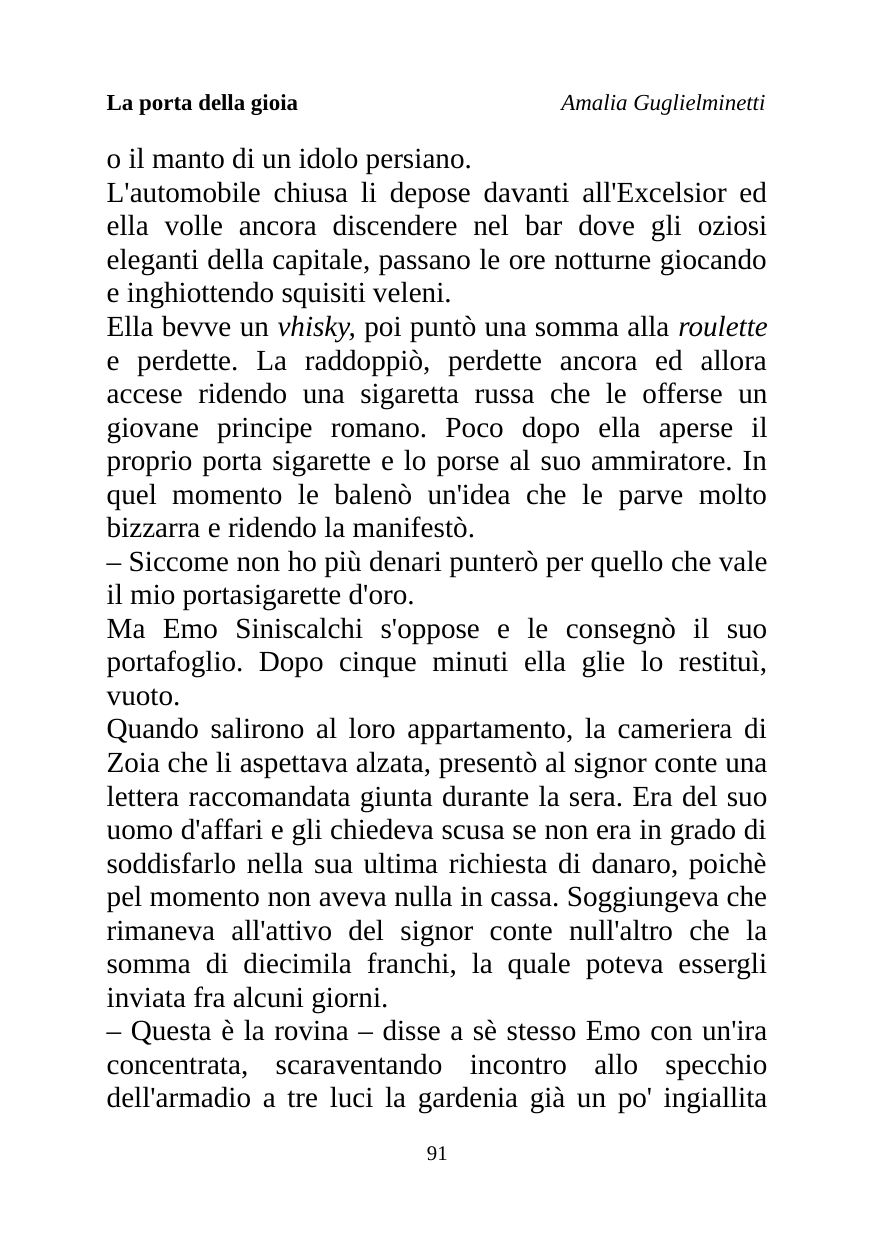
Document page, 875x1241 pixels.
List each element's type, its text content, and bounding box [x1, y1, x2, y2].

text L'automobile chiusa li depose davanti all'Excelsior ed ella volle ancora discendere nel bar dove gli oziosi eleganti della capitale, passano le ore notturne giocando e inghiottendo squisiti veleni. [106, 175, 768, 309]
text – Siccome non ho più denari punterò per quello che vale il mio portasigarette d'oro. [106, 544, 768, 611]
text o il manto di un idolo persiano. [106, 141, 768, 175]
text Ma Emo Siniscalchi s'oppose e le consegnò il suo portafoglio. Dopo cinque minuti ella glie lo restituì, vuoto. [106, 611, 768, 712]
text Quando salirono al loro appartamento, la cameriera di Zoia che li aspettava alzata, presentò al signor conte una lettera raccomandata giunta durante la sera. Era del suo uomo d'affari e gli chiedeva scusa se non era in grado di soddisfarlo nella sua ultima richiesta di danaro, poichè pel momento non aveva nulla in cassa. Soggiungeva che rimaneva all'attivo del signor conte null'altro che la somma di diecimila franchi, la quale poteva essergli inviata fra alcuni giorni. [106, 712, 768, 1013]
text – Questa è la rovina – disse a sè stesso Emo con un'ira concentrata, scaraventando incontro allo specchio dell'armadio a tre luci la gardenia già un po' ingiallita [106, 1013, 768, 1114]
text Ella bevve un vhisky, poi puntò una somma alla roulette e perdette. La raddoppiò, perdette ancora ed allora accese ridendo una sigaretta russa che le offerse un giovane principe romano. Poco dopo ella aperse il proprio porta sigarette e lo porse al suo ammiratore. In quel momento le balenò un'idea che le parve molto bizzarra e ridendo la manifestò. [106, 309, 768, 544]
